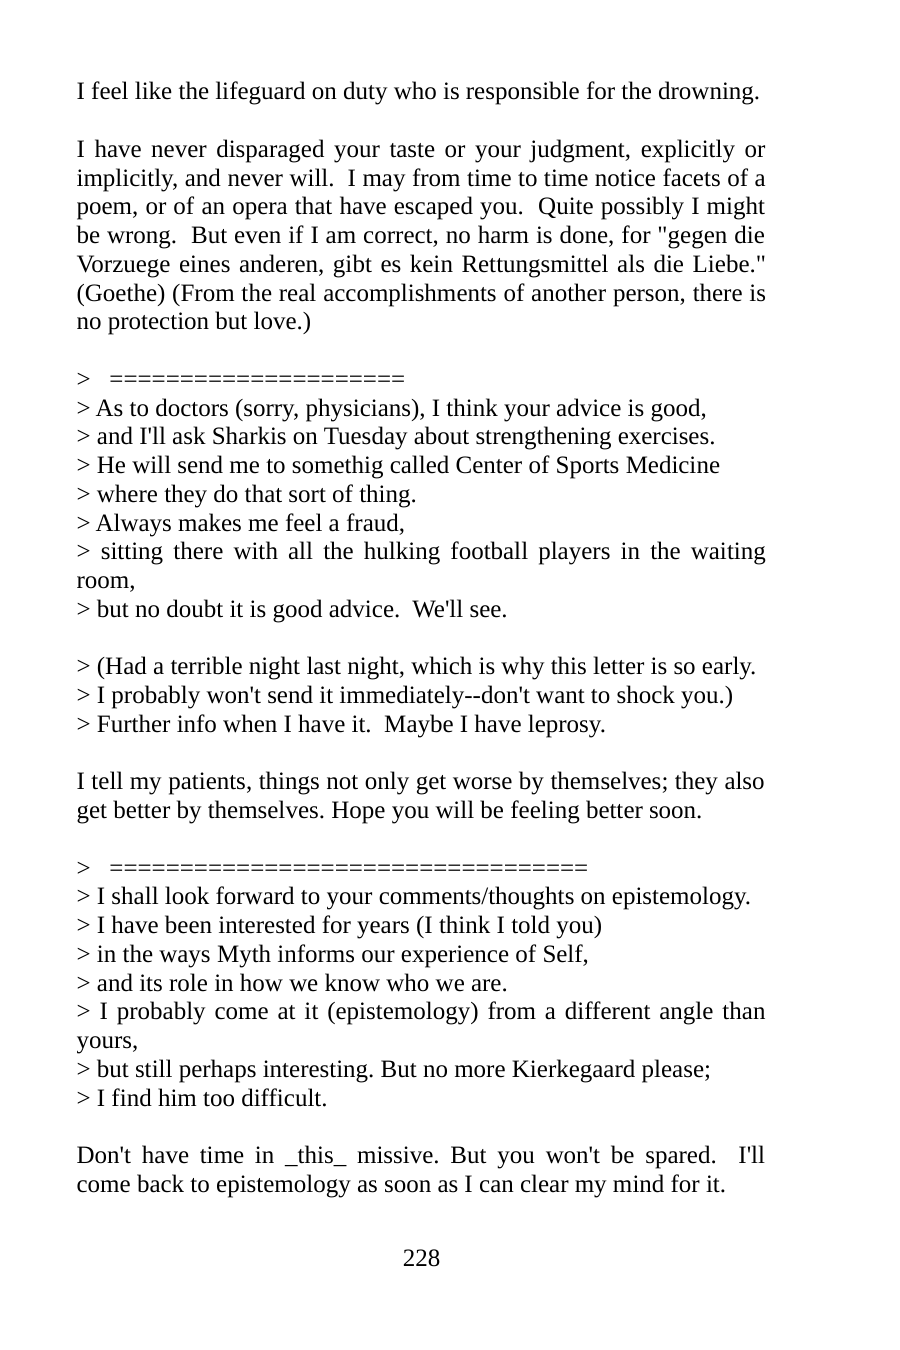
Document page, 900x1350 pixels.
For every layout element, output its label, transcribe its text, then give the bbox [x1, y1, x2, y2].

text > I probably come at it (epistemology) from a different angle than yours, [76, 996, 766, 1054]
text > and its role in how we know who we are. [76, 968, 766, 996]
text > Always makes me feel a fraud, [76, 508, 766, 536]
text > I have been interested for years (I think I told you) [76, 910, 766, 939]
text > sitting there with all the hulking football players in the waiting room, [76, 536, 766, 594]
text > ================================== [76, 853, 766, 881]
text > but no doubt it is good advice. We'll see. [76, 594, 766, 623]
text > where they do that sort of thing. [76, 479, 766, 508]
text I feel like the lifeguard on duty who is responsible for the drowning. [76, 76, 766, 105]
text I have never disparaged your taste or your judgment, explicitly or implicitly, and never will. I may from time to time notice facets of a poem, or of an opera that have escaped you. Quite possibly I might be wrong. But even if I am correct, no harm is done, for "gegen die Vorzuege eines anderen, gibt es kein Rettungsmittel als die Liebe." (Goethe) (From the real accomplishments of another person, there is no protection but love.) [76, 134, 766, 335]
text > I probably won't send it immediately--don't want to shock you.) [76, 680, 766, 709]
text Don't have time in _this_ missive. But you won't be spared. I'll come back to epistemology as soon as I can clear my mind for it. [76, 1140, 766, 1198]
text > I find him too difficult. [76, 1083, 766, 1111]
text > in the ways Myth informs our experience of Self, [76, 939, 766, 968]
text I tell my patients, things not only get worse by themselves; they also get better by themselves. Hope you will be feeling better soon. [76, 766, 766, 824]
text > but still perhaps interesting. But no more Kierkegaard please; [76, 1054, 766, 1083]
text > ===================== [76, 364, 766, 393]
text > and I'll ask Sharkis on Tuesday about strengthening exercises. [76, 421, 766, 450]
text > I shall look forward to your comments/thoughts on epistemology. [76, 881, 766, 910]
text > (Had a terrible night last night, which is why this letter is so early. [76, 651, 766, 680]
text > Further info when I have it. Maybe I have leprosy. [76, 709, 766, 738]
text > As to doctors (sorry, physicians), I think your advice is good, [76, 393, 766, 421]
text > He will send me to somethig called Center of Sports Medicine [76, 450, 766, 479]
